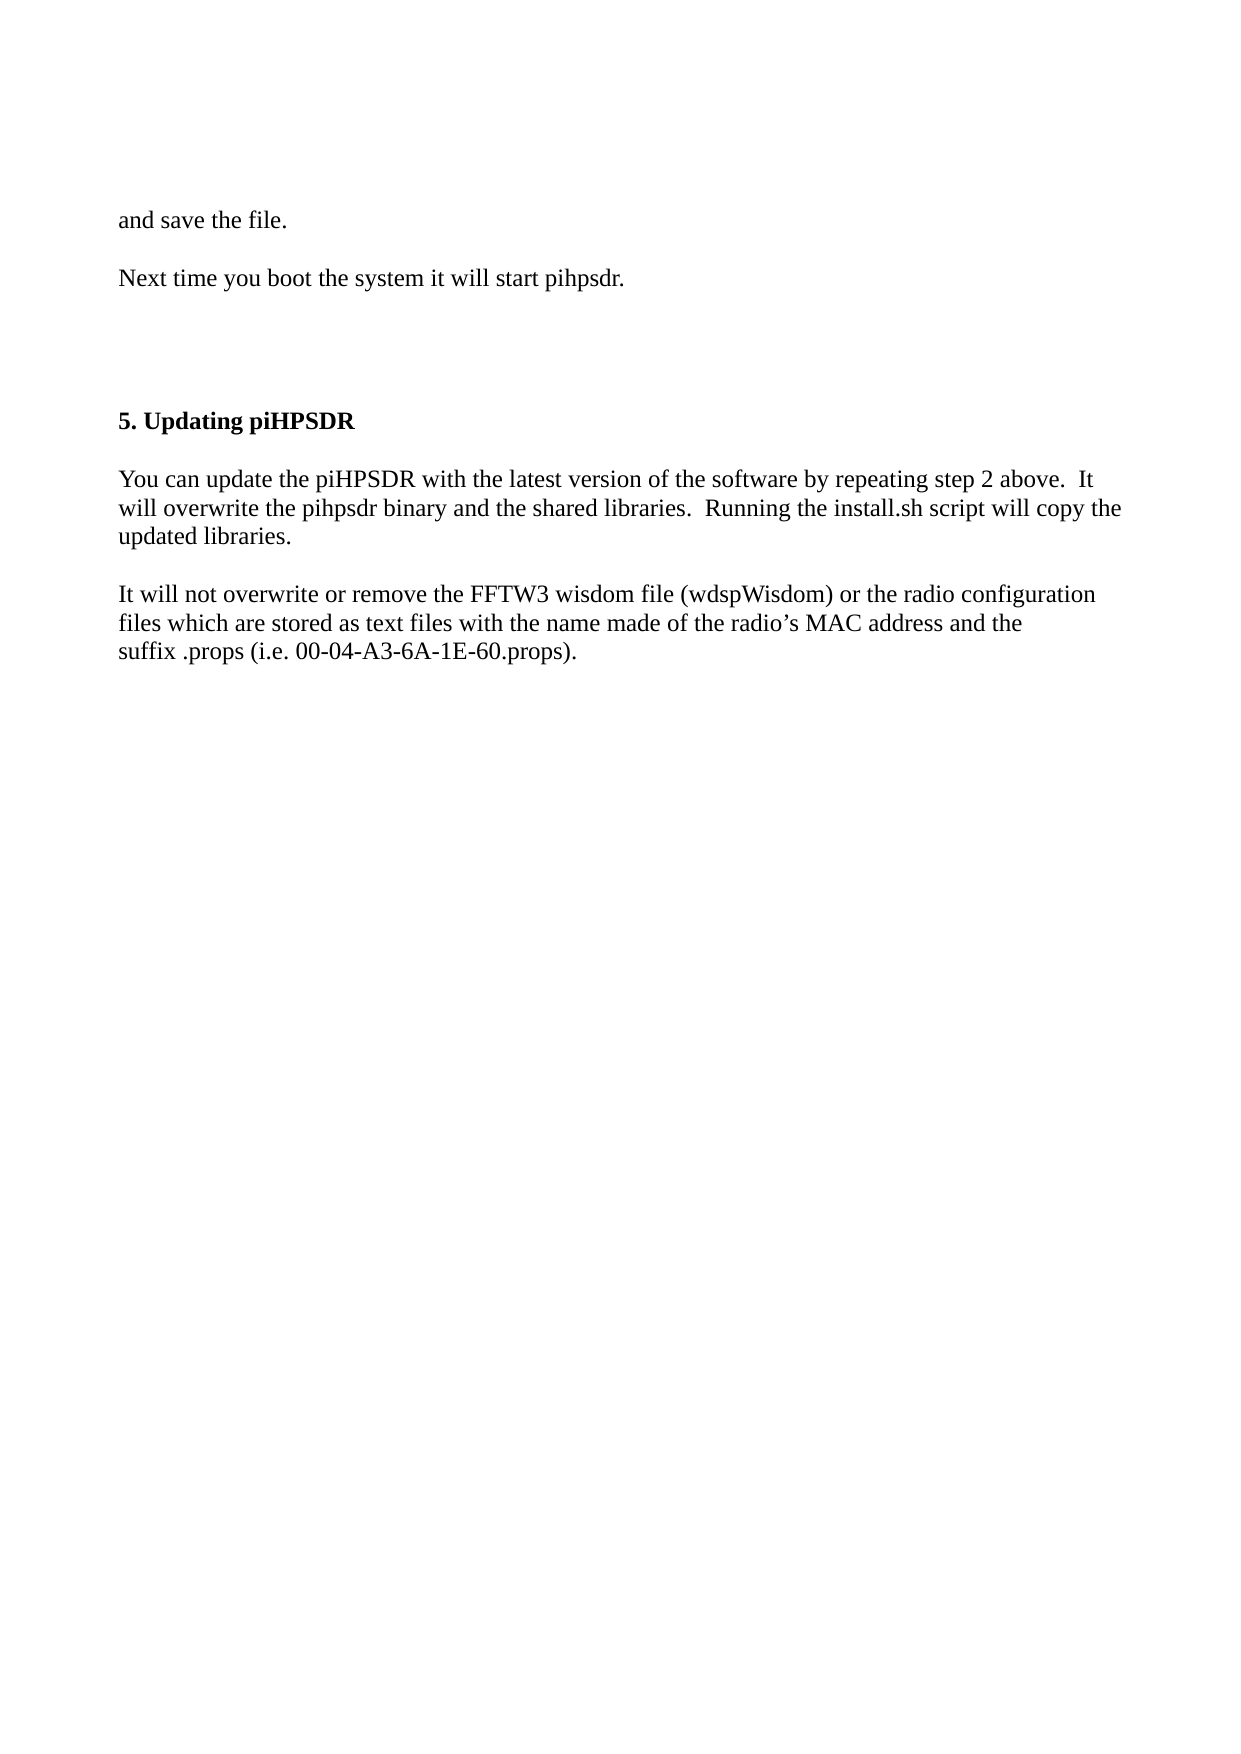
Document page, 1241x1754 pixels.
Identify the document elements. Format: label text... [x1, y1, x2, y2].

text Next time you boot the system it will start pihpsdr. [118, 263, 1122, 291]
text It will not overwrite or remove the FFTW3 wisdom file (wdspWisdom) or the radio configuration files which are stored as text files with the name made of the radio’s MAC address and the suffix .props (i.e. 00-04-A3-6A-1E-60.props). [118, 579, 1122, 665]
text and save the file. [118, 205, 1122, 234]
text 5. Updating piHPSDR [118, 406, 1122, 435]
text You can update the piHPSDR with the latest version of the software by repeating step 2 above. It will overwrite the pihpsdr binary and the shared libraries. Running the install.sh script will copy the updated libraries. [118, 464, 1122, 550]
